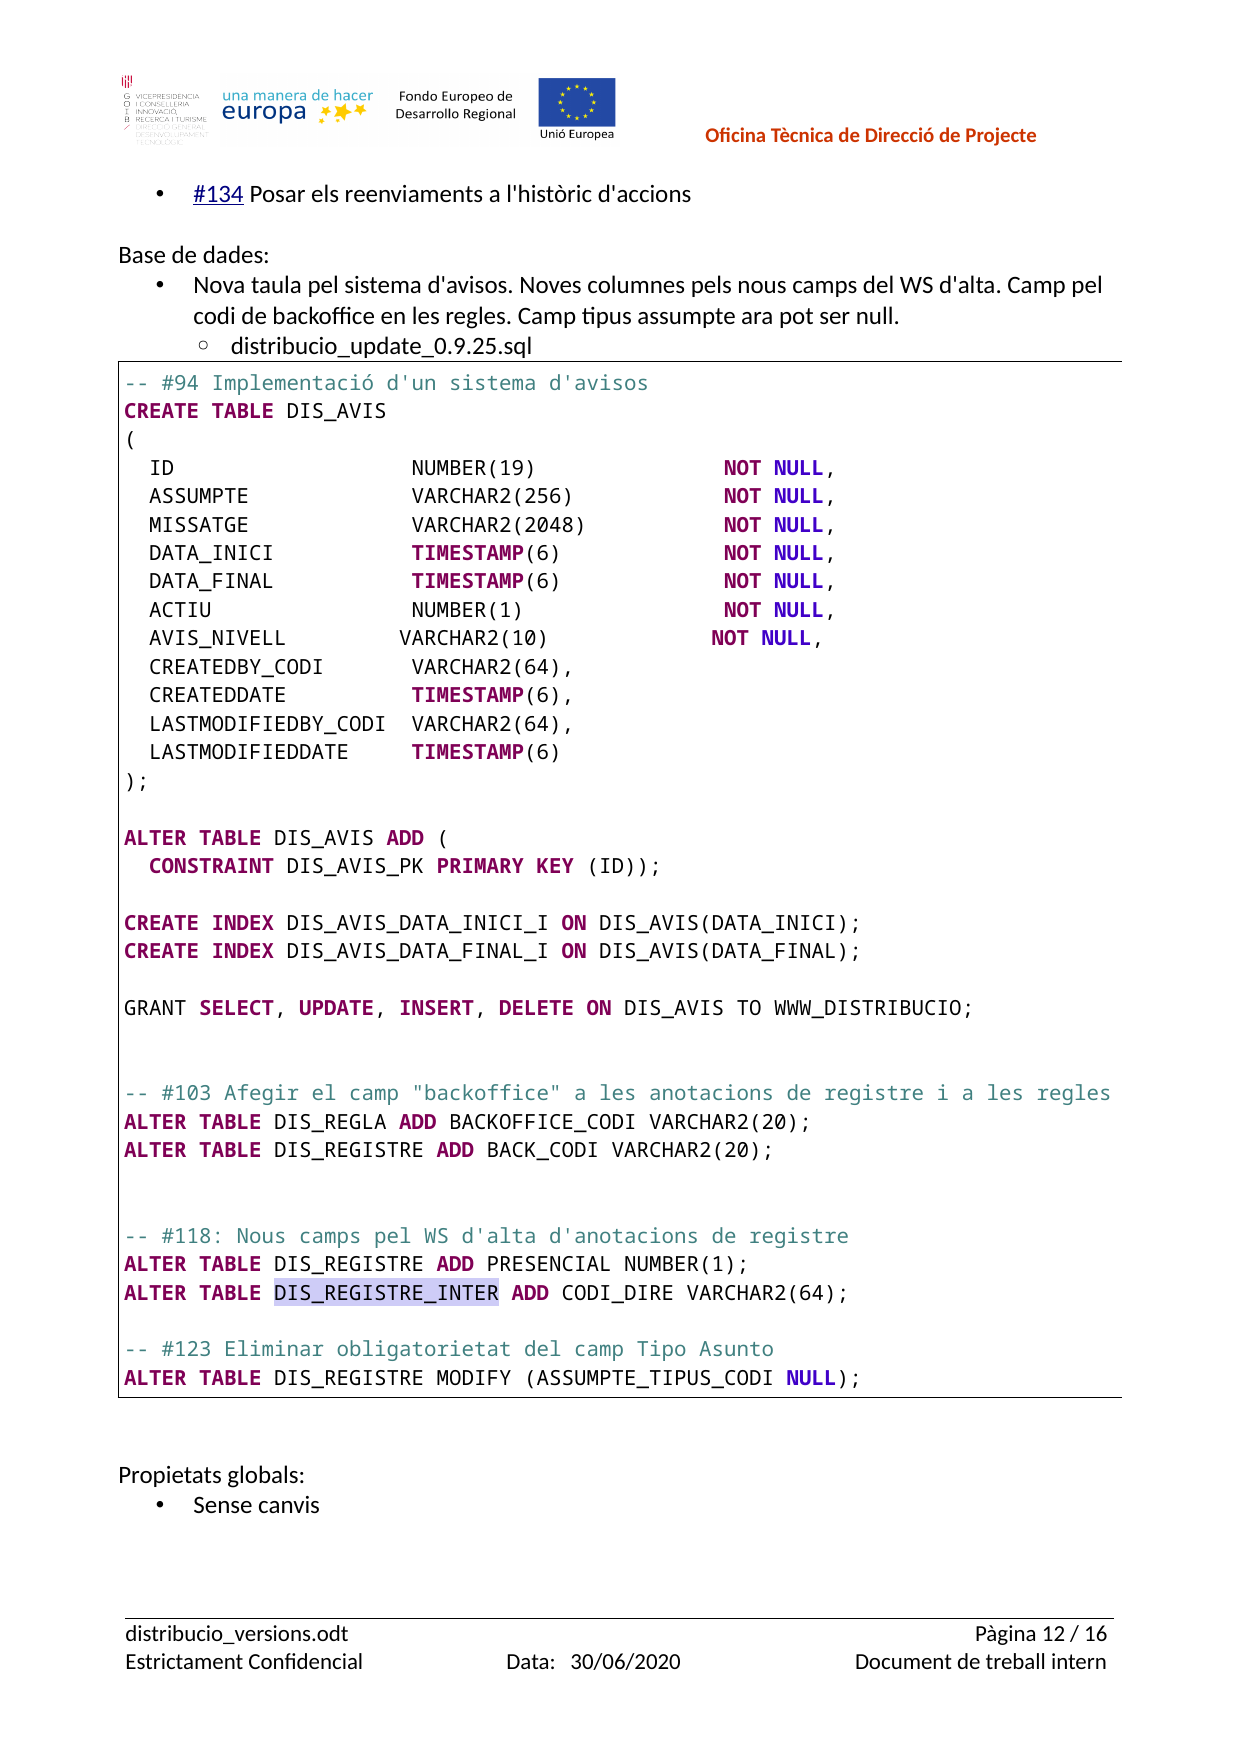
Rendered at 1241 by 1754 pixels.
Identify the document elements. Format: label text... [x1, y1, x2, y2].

text Propietats globals: [118, 1459, 1122, 1490]
text Base de dades: [118, 239, 1122, 269]
picture [219, 73, 621, 147]
table_header -- #94 Implementació d'un sistema d'avisos CREATE TABLE DIS_AVIS ( ID NUMBER(19) NOT NULL, ASSUMPTE VARCHAR2(256) NOT NULL, MISSATGE VARCHAR2(2048) NOT NULL, DATA_INICI TIMESTAMP(6) NOT NULL, DATA_FINAL TIMESTAMP(6) NOT NULL, ACTIU NUMBER(1) NOT NULL, AVIS_NIVELL VARCHAR2(10) NOT NULL, CREATEDBY_CODI VARCHAR2(64), CREATEDDATE TIMESTAMP(6), LASTMODIFIEDBY_CODI VARCHAR2(64), LASTMODIFIEDDATE TIMESTAMP(6) ); ALTER TABLE DIS_AVIS ADD ( CONSTRAINT DIS_AVIS_PK PRIMARY KEY (ID)); CREATE INDEX DIS_AVIS_DATA_INICI_I ON DIS_AVIS(DATA_INICI); CREATE INDEX DIS_AVIS_DATA_FINAL_I ON DIS_AVIS(DATA_FINAL); GRANT SELECT, UPDATE, INSERT, DELETE ON DIS_AVIS TO WWW_DISTRIBUCIO; -- #103 Afegir el camp "backoffice" a les anotacions de registre i a les regles ALTER TABLE DIS_REGLA ADD BACKOFFICE_CODI VARCHAR2(20); ALTER TABLE DIS_REGISTRE ADD BACK_CODI VARCHAR2(20); -- #118: Nous camps pel WS d'alta d'anotacions de registre ALTER TABLE DIS_REGISTRE ADD PRESENCIAL NUMBER(1); ALTER TABLE DIS_REGISTRE_INTER ADD CODI_DIRE VARCHAR2(64); -- #123 Eliminar obligatorietat del camp Tipo Asunto ALTER TABLE DIS_REGISTRE MODIFY (ASSUMPTE_TIPUS_CODI NULL); [119, 362, 1122, 1397]
list Nova taula pel sistema d'avisos. Noves columnes pels nous camps del WS d'alta. Camp pel codi de backoffice en les regles. Camp tipus assumpte ara pot ser null. [156, 269, 1122, 330]
list #134 Posar els reenviaments a l'històric d'accions [156, 178, 1122, 208]
list Sense canvis [156, 1490, 1122, 1520]
picture [118, 73, 213, 147]
list distribucio_update_0.9.25.sql [193, 330, 1122, 361]
